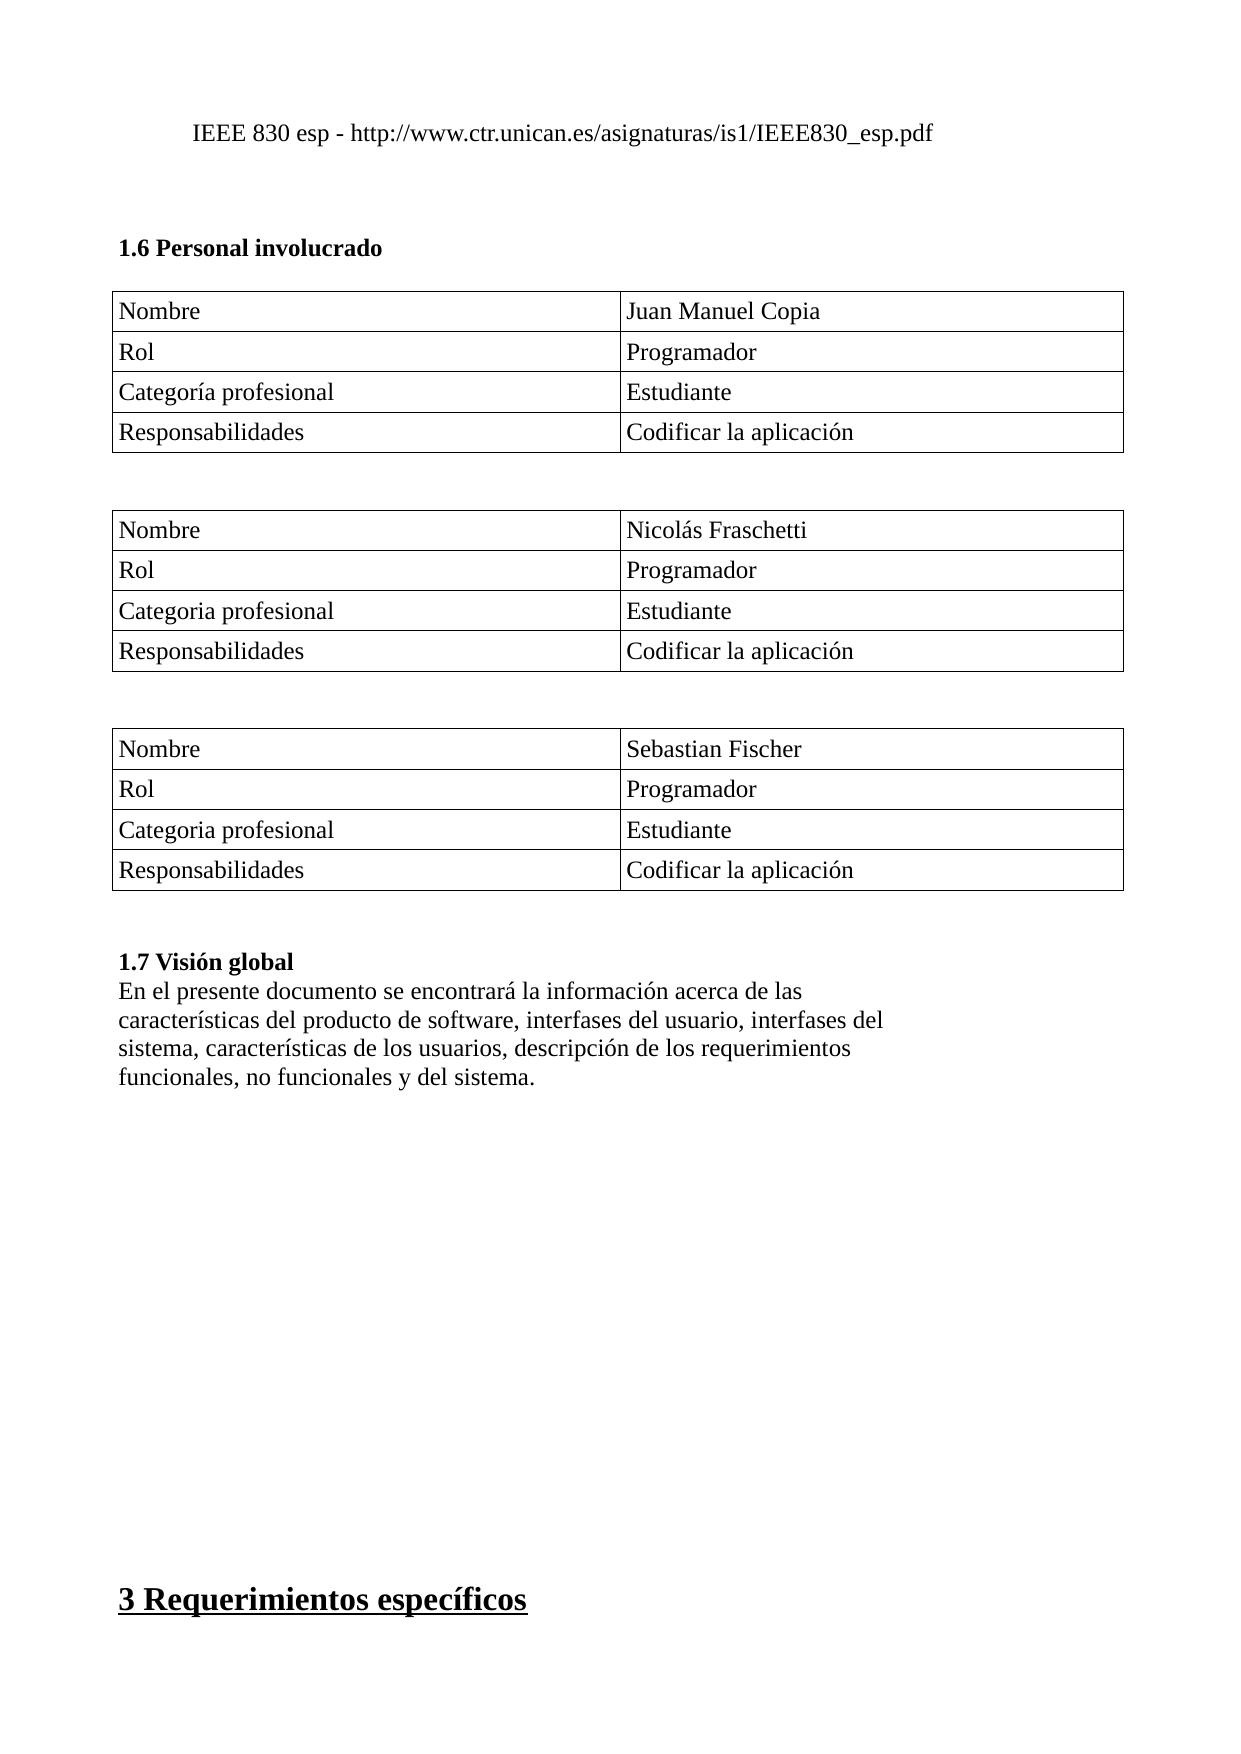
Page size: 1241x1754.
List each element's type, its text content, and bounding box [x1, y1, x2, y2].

table_header Nicolás Fraschetti [621, 511, 1123, 550]
table_cell Categoria profesional [113, 591, 620, 630]
text En el presente documento se encontrará la información acerca de las [118, 976, 1122, 1005]
table_cell Responsabilidades [113, 850, 620, 889]
table_header Nombre [113, 511, 620, 550]
table_cell Estudiante [621, 591, 1123, 630]
table_header Nombre [113, 292, 620, 331]
table_cell Programador [621, 332, 1123, 371]
table_cell Codificar la aplicación [621, 850, 1123, 889]
table_cell Rol [113, 332, 620, 371]
text características del producto de software, interfases del usuario, interfases del [118, 1005, 1122, 1033]
table_cell Rol [113, 770, 620, 809]
table_cell Estudiante [621, 810, 1123, 849]
table_cell Programador [621, 551, 1123, 590]
table_header Juan Manuel Copia [621, 292, 1123, 331]
table_header Nombre [113, 729, 620, 769]
table_cell Codificar la aplicación [621, 413, 1123, 452]
table_cell Categoría profesional [113, 372, 620, 412]
text sistema, características de los usuarios, descripción de los requerimientos [118, 1033, 1122, 1062]
text IEEE 830 esp - http://www.ctr.unican.es/asignaturas/is1/IEEE830_esp.pdf [118, 118, 1122, 147]
table_cell Codificar la aplicación [621, 631, 1123, 671]
text 1.7 Visión global [118, 947, 1122, 976]
text 1.6 Personal involucrado [118, 233, 1122, 262]
text funcionales, no funcionales y del sistema. [118, 1062, 1122, 1091]
table_header Sebastian Fischer [621, 729, 1123, 769]
table_cell Programador [621, 770, 1123, 809]
table_cell Responsabilidades [113, 631, 620, 671]
table_cell Responsabilidades [113, 413, 620, 452]
table_cell Estudiante [621, 372, 1123, 412]
text 3 Requerimientos específicos [118, 1580, 1122, 1618]
table_cell Rol [113, 551, 620, 590]
table_cell Categoria profesional [113, 810, 620, 849]
